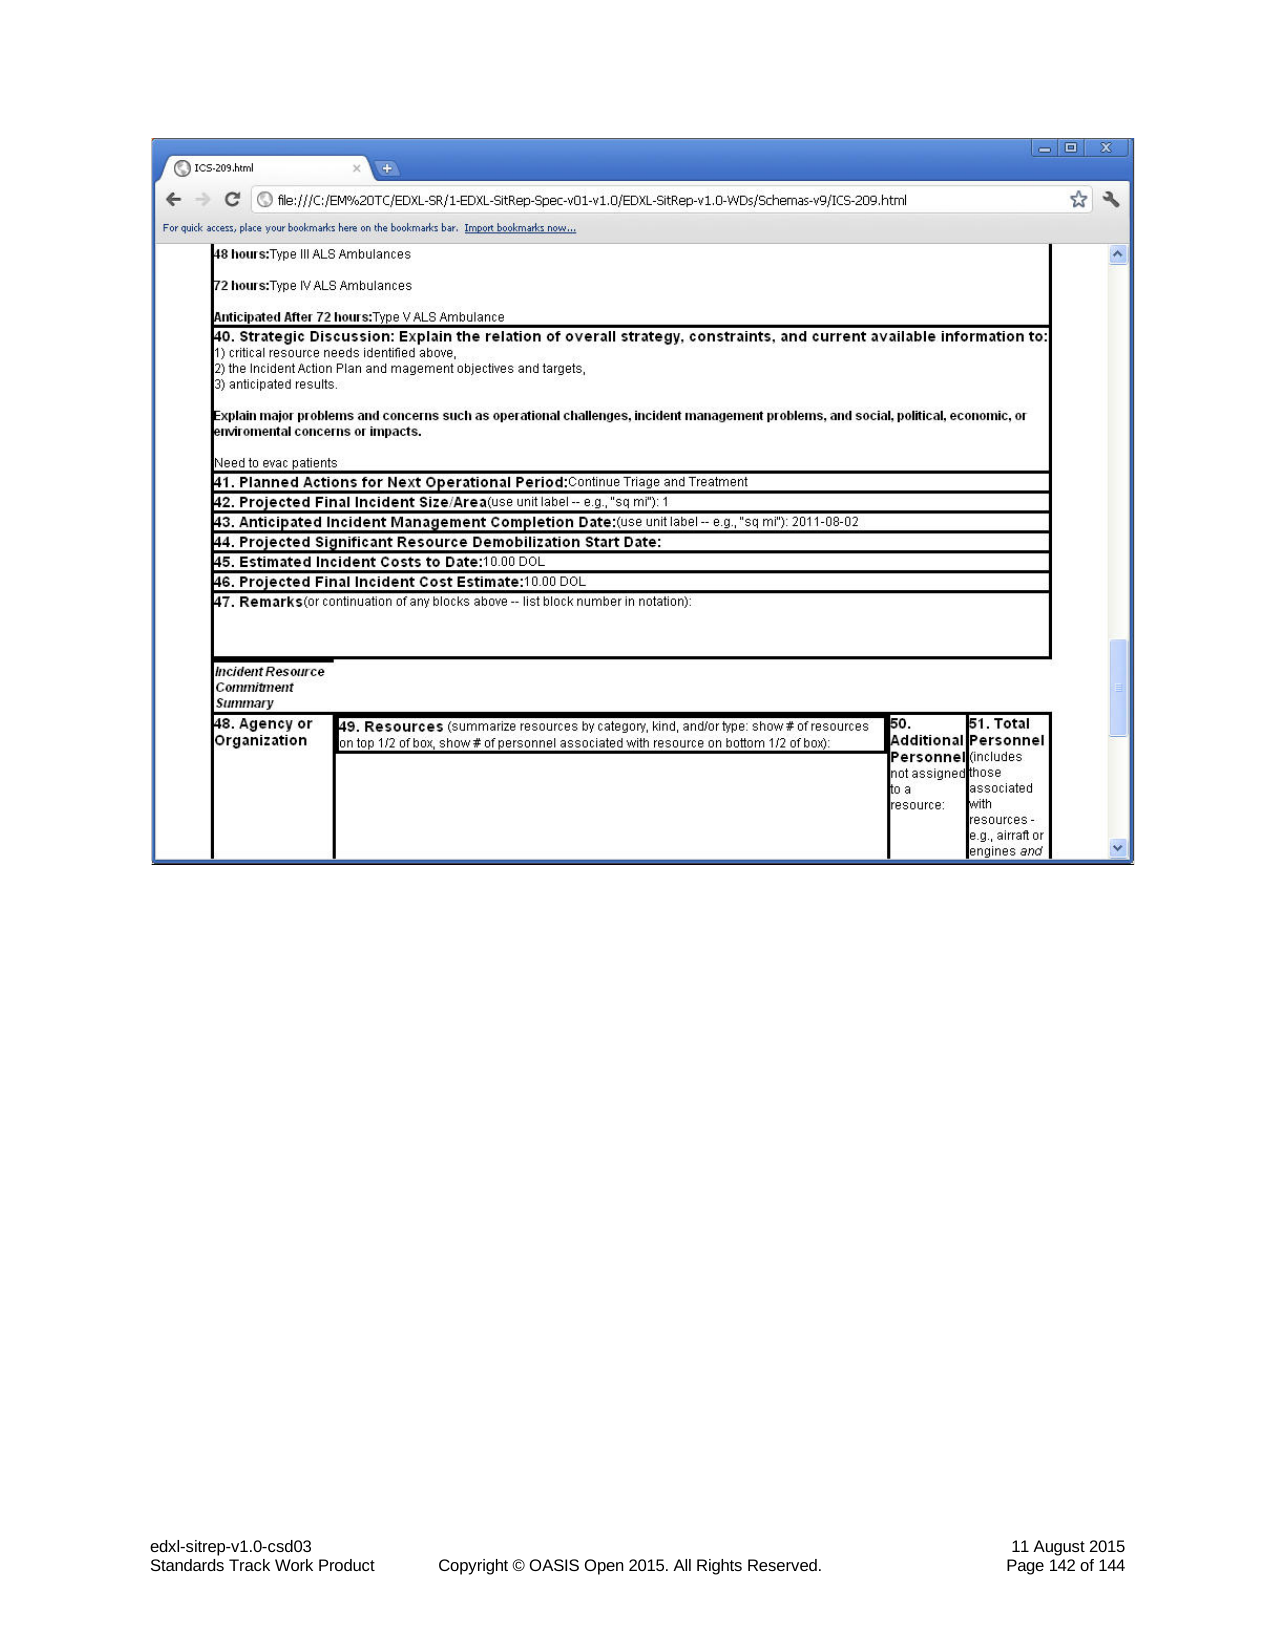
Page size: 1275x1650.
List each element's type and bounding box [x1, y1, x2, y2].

picture [151, 138, 1135, 865]
